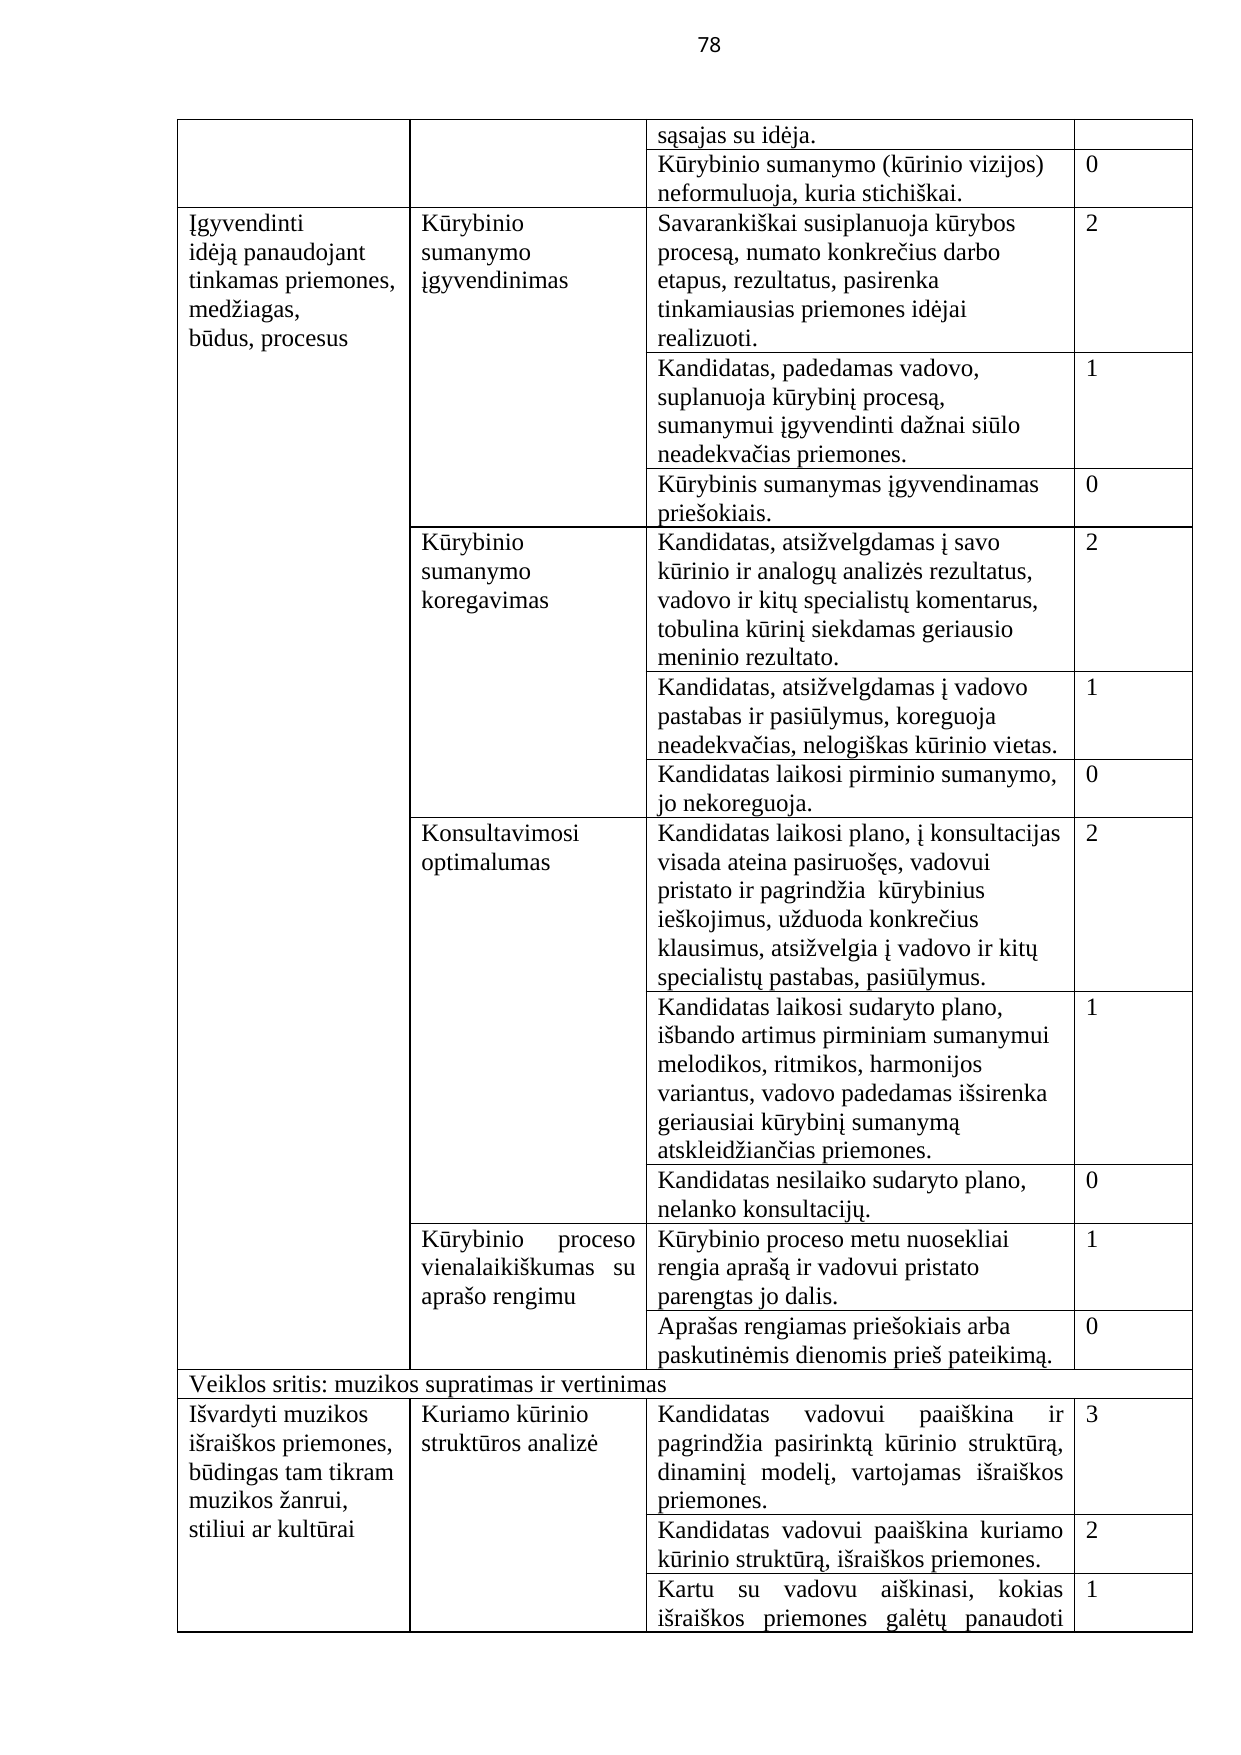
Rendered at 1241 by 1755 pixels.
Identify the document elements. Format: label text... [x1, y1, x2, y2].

table_cell Kandidatas vadovui paaiškina kuriamo kūrinio struktūrą, išraiškos priemones. [647, 1515, 1074, 1573]
table_cell Įgyvendinti idėją panaudojant tinkamas priemones, medžiagas, būdus, procesus [178, 208, 409, 1368]
table_cell Kandidatas laikosi sudaryto plano, išbando artimus pirminiam sumanymui melodikos, ritmikos, harmonijos variantus, vadovo padedamas išsirenka geriausiai kūrybinį sumanymą atskleidžiančias priemones. [647, 992, 1074, 1164]
table_cell Savarankiškai susiplanuoja kūrybos procesą, numato konkrečius darbo etapus, rezultatus, pasirenka tinkamiausias priemones idėjai realizuoti. [647, 208, 1074, 352]
table_cell Konsultavimosi optimalumas [411, 818, 646, 1223]
table_cell Kandidatas laikosi pirminio sumanymo, jo nekoreguoja. [647, 760, 1074, 817]
table_cell Kandidatas, padedamas vadovo, suplanuoja kūrybinį procesą, sumanymui įgyvendinti dažnai siūlo neadekvačias priemones. [647, 353, 1074, 468]
table_cell 2 [1075, 1515, 1192, 1573]
table_cell Kūrybinio proceso metu nuosekliai rengia aprašą ir vadovui pristato parengtas jo dalis. [647, 1224, 1074, 1310]
table_cell 1 [1075, 672, 1192, 758]
table_cell 0 [1075, 469, 1192, 526]
table_cell Kuriamo kūrinio struktūros analizė [411, 1399, 646, 1631]
table_cell 2 [1075, 528, 1192, 671]
table_cell 0 [1075, 1165, 1192, 1223]
table_cell 0 [1075, 1311, 1192, 1368]
table_cell 3 [1075, 1399, 1192, 1514]
table_cell 0 [1075, 150, 1192, 207]
table_cell [411, 120, 646, 207]
table_cell Kūrybinio sumanymo įgyvendinimas [411, 208, 646, 526]
table_cell 2 [1075, 208, 1192, 352]
table_cell Kūrybinio proceso vienalaikiškumas su aprašo rengimu [411, 1224, 646, 1368]
table_cell Aprašas rengiamas priešokiais arba paskutinėmis dienomis prieš pateikimą. [647, 1311, 1074, 1368]
table_cell Kandidatas, atsižvelgdamas į savo kūrinio ir analogų analizės rezultatus, vadovo ir kitų specialistų komentarus, tobulina kūrinį siekdamas geriausio meninio rezultato. [647, 528, 1074, 671]
table_cell 1 [1075, 1224, 1192, 1310]
table_cell Kartu su vadovu aiškinasi, kokias išraiškos priemones galėtų panaudoti [647, 1574, 1074, 1631]
table_cell 1 [1075, 992, 1192, 1164]
table_cell 1 [1075, 353, 1192, 468]
table_cell Kandidatas nesilaiko sudaryto plano, nelanko konsultacijų. [647, 1165, 1074, 1223]
table_cell sąsajas su idėja. [647, 120, 1074, 148]
table_cell Veiklos sritis: muzikos supratimas ir vertinimas [178, 1370, 1192, 1398]
table_cell [178, 120, 409, 207]
table_cell 0 [1075, 760, 1192, 817]
table_cell Kandidatas, atsižvelgdamas į vadovo pastabas ir pasiūlymus, koreguoja neadekvačias, nelogiškas kūrinio vietas. [647, 672, 1074, 758]
table_cell [1075, 120, 1192, 148]
table_cell 1 [1075, 1574, 1192, 1631]
table_cell Išvardyti muzikos išraiškos priemones, būdingas tam tikram muzikos žanrui, stiliui ar kultūrai [178, 1399, 409, 1631]
table_cell Kandidatas vadovui paaiškina ir pagrindžia pasirinktą kūrinio struktūrą, dinaminį modelį, vartojamas išraiškos priemones. [647, 1399, 1074, 1514]
table_cell 2 [1075, 818, 1192, 991]
table_cell Kandidatas laikosi plano, į konsultacijas visada ateina pasiruošęs, vadovui pristato ir pagrindžia kūrybinius ieškojimus, užduoda konkrečius klausimus, atsižvelgia į vadovo ir kitų specialistų pastabas, pasiūlymus. [647, 818, 1074, 991]
table_cell Kūrybinio sumanymo (kūrinio vizijos) neformuluoja, kuria stichiškai. [647, 150, 1074, 207]
table_cell Kūrybinio sumanymo koregavimas [411, 528, 646, 817]
table_cell Kūrybinis sumanymas įgyvendinamas priešokiais. [647, 469, 1074, 526]
